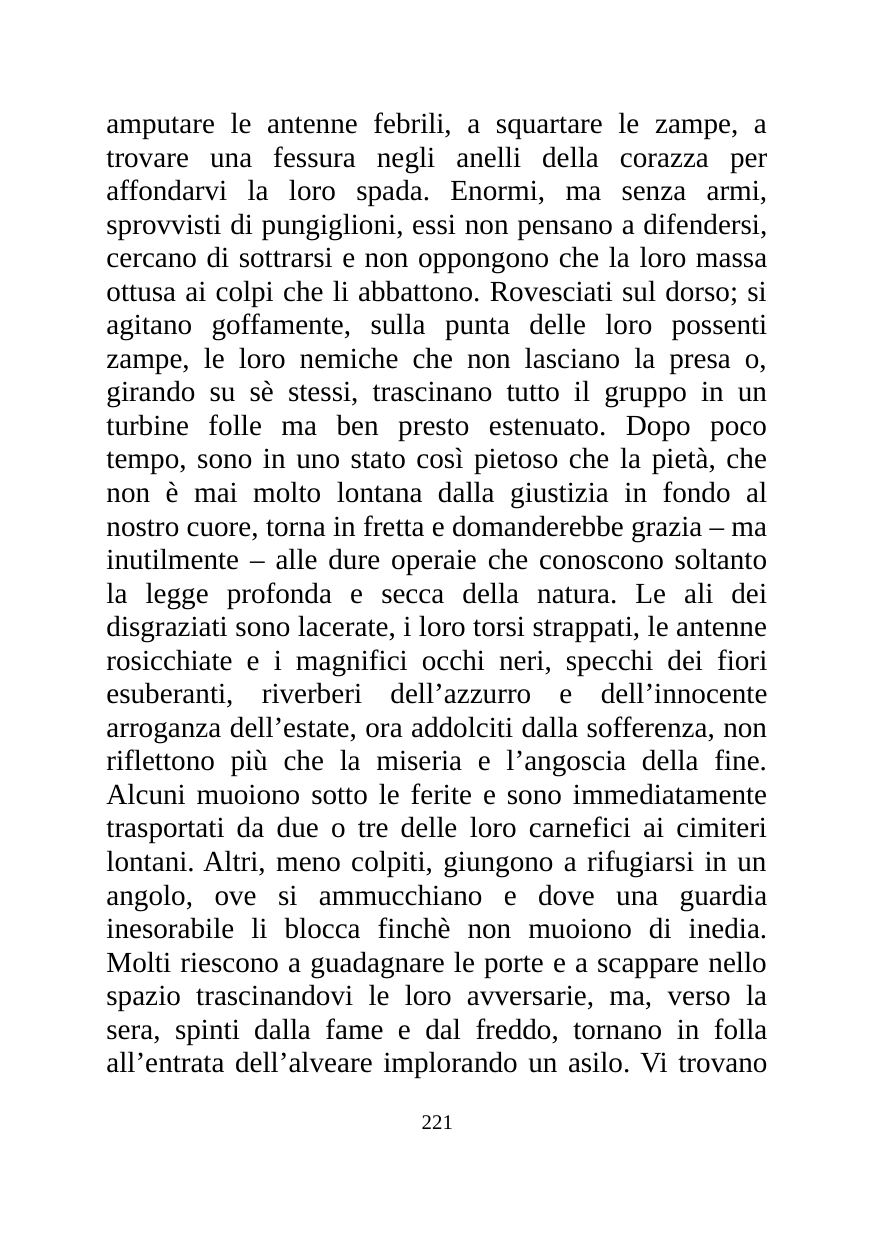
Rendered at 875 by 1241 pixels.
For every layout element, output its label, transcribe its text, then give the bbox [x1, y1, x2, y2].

text amputare le antenne febrili, a squartare le zampe, a trovare una fessura negli anelli della corazza per affondarvi la loro spada. Enormi, ma senza armi, sprovvisti di pungiglioni, essi non pensano a difendersi, cercano di sottrarsi e non oppongono che la loro massa ottusa ai colpi che li abbattono. Rovesciati sul dorso; si agitano goffamente, sulla punta delle loro possenti zampe, le loro nemiche che non lasciano la presa o, girando su sè stessi, trascinano tutto il gruppo in un turbine folle ma ben presto estenuato. Dopo poco tempo, sono in uno stato così pietoso che la pietà, che non è mai molto lontana dalla giustizia in fondo al nostro cuore, torna in fretta e domanderebbe grazia – ma inutilmente – alle dure operaie che conoscono soltanto la legge profonda e secca della natura. Le ali dei disgraziati sono lacerate, i loro torsi strappati, le antenne rosicchiate e i magnifici occhi neri, specchi dei fiori esuberanti, riverberi dell’azzurro e dell’innocente arroganza dell’estate, ora addolciti dalla sofferenza, non riflettono più che la miseria e l’angoscia della fine. Alcuni muoiono sotto le ferite e sono immediatamente trasportati da due o tre delle loro carnefici ai cimiteri lontani. Altri, meno colpiti, giungono a rifugiarsi in un angolo, ove si ammucchiano e dove una guardia inesorabile li blocca finchè non muoiono di inedia. Molti riescono a guadagnare le porte e a scappare nello spazio trascinandovi le loro avversarie, ma, verso la sera, spinti dalla fame e dal freddo, tornano in folla all’entrata dell’alveare implorando un asilo. Vi trovano [106, 106, 768, 1079]
